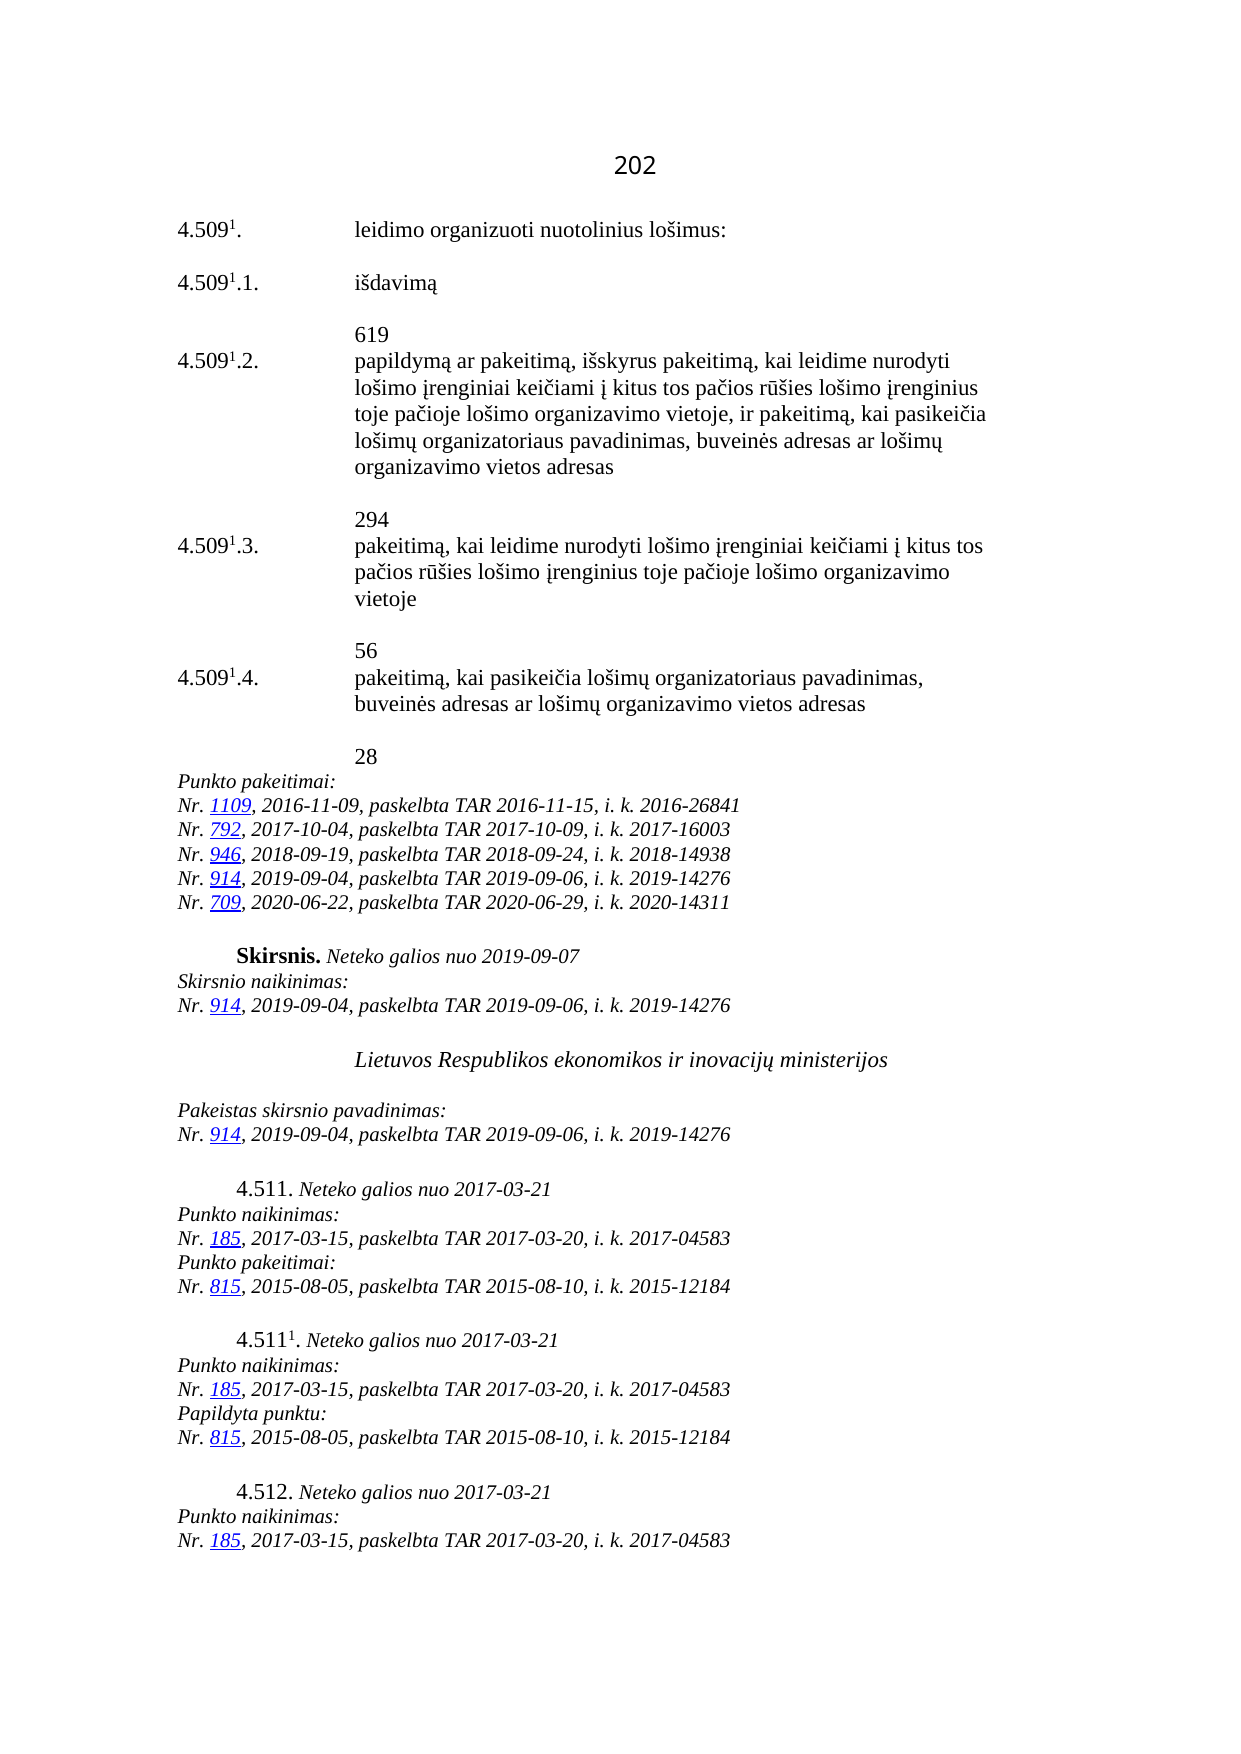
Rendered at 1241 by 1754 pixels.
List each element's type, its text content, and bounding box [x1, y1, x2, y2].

text 4.5091.2. papildymą ar pakeitimą, išskyrus pakeitimą, kai leidime nurodyti lošimo įrenginiai keičiami į kitus tos pačios rūšies lošimo įrenginius toje pačioje lošimo organizavimo vietoje, ir pakeitimą, kai pasikeičia lošimų organizatoriaus pavadinimas, buveinės adresas ar lošimų organizavimo vietos adresas 294 [177, 348, 1004, 532]
text Pakeistas skirsnio pavadinimas: [177, 1098, 1093, 1122]
text Skirsnio naikinimas: [177, 969, 1093, 993]
text 4.5091. leidimo organizuoti nuotolinius lošimus: [177, 216, 1004, 268]
text 4.5091.1. išdavimą 619 [177, 268, 1004, 348]
text Skirsnis. Neteko galios nuo 2019-09-07 [177, 942, 1093, 969]
text Nr. 185, 2017-03-15, paskelbta TAR 2017-03-20, i. k. 2017-04583 [177, 1226, 1093, 1250]
text Punkto naikinimas: [177, 1353, 1093, 1377]
text Punkto naikinimas: [177, 1504, 1093, 1528]
text Lietuvos Respublikos ekonomikos ir inovacijų ministerijos [354, 1046, 945, 1098]
text Nr. 914, 2019-09-04, paskelbta TAR 2019-09-06, i. k. 2019-14276 [177, 866, 1093, 889]
text Nr. 815, 2015-08-05, paskelbta TAR 2015-08-10, i. k. 2015-12184 [177, 1274, 1093, 1298]
text Nr. 1109, 2016-11-09, paskelbta TAR 2016-11-15, i. k. 2016-26841 [177, 793, 1093, 817]
text Nr. 946, 2018-09-19, paskelbta TAR 2018-09-24, i. k. 2018-14938 [177, 841, 1093, 866]
text Punkto pakeitimai: [177, 769, 1093, 793]
text Nr. 815, 2015-08-05, paskelbta TAR 2015-08-10, i. k. 2015-12184 [177, 1425, 1093, 1449]
text 4.5091.4. pakeitimą, kai pasikeičia lošimų organizatoriaus pavadinimas, buveinės adresas ar lošimų organizavimo vietos adresas 28 [177, 664, 1004, 769]
text Nr. 709, 2020-06-22, paskelbta TAR 2020-06-29, i. k. 2020-14311 [177, 889, 1093, 914]
text Nr. 185, 2017-03-15, paskelbta TAR 2017-03-20, i. k. 2017-04583 [177, 1377, 1093, 1401]
text Nr. 914, 2019-09-04, paskelbta TAR 2019-09-06, i. k. 2019-14276 [177, 1122, 1093, 1146]
text Punkto naikinimas: [177, 1202, 1093, 1226]
text Nr. 914, 2019-09-04, paskelbta TAR 2019-09-06, i. k. 2019-14276 [177, 993, 1093, 1017]
text 4.5111. Neteko galios nuo 2017-03-21 [177, 1327, 1093, 1353]
text Papildyta punktu: [177, 1401, 1093, 1425]
text Nr. 792, 2017-10-04, paskelbta TAR 2017-10-09, i. k. 2017-16003 [177, 817, 1093, 841]
text 4.511. Neteko galios nuo 2017-03-21 [177, 1175, 1093, 1202]
text Nr. 185, 2017-03-15, paskelbta TAR 2017-03-20, i. k. 2017-04583 [177, 1528, 1093, 1552]
text Punkto pakeitimai: [177, 1250, 1093, 1274]
text 4.512. Neteko galios nuo 2017-03-21 [177, 1478, 1093, 1504]
text 4.5091.3. pakeitimą, kai leidime nurodyti lošimo įrenginiai keičiami į kitus tos pačios rūšies lošimo įrenginius toje pačioje lošimo organizavimo vietoje 56 [177, 532, 1004, 664]
